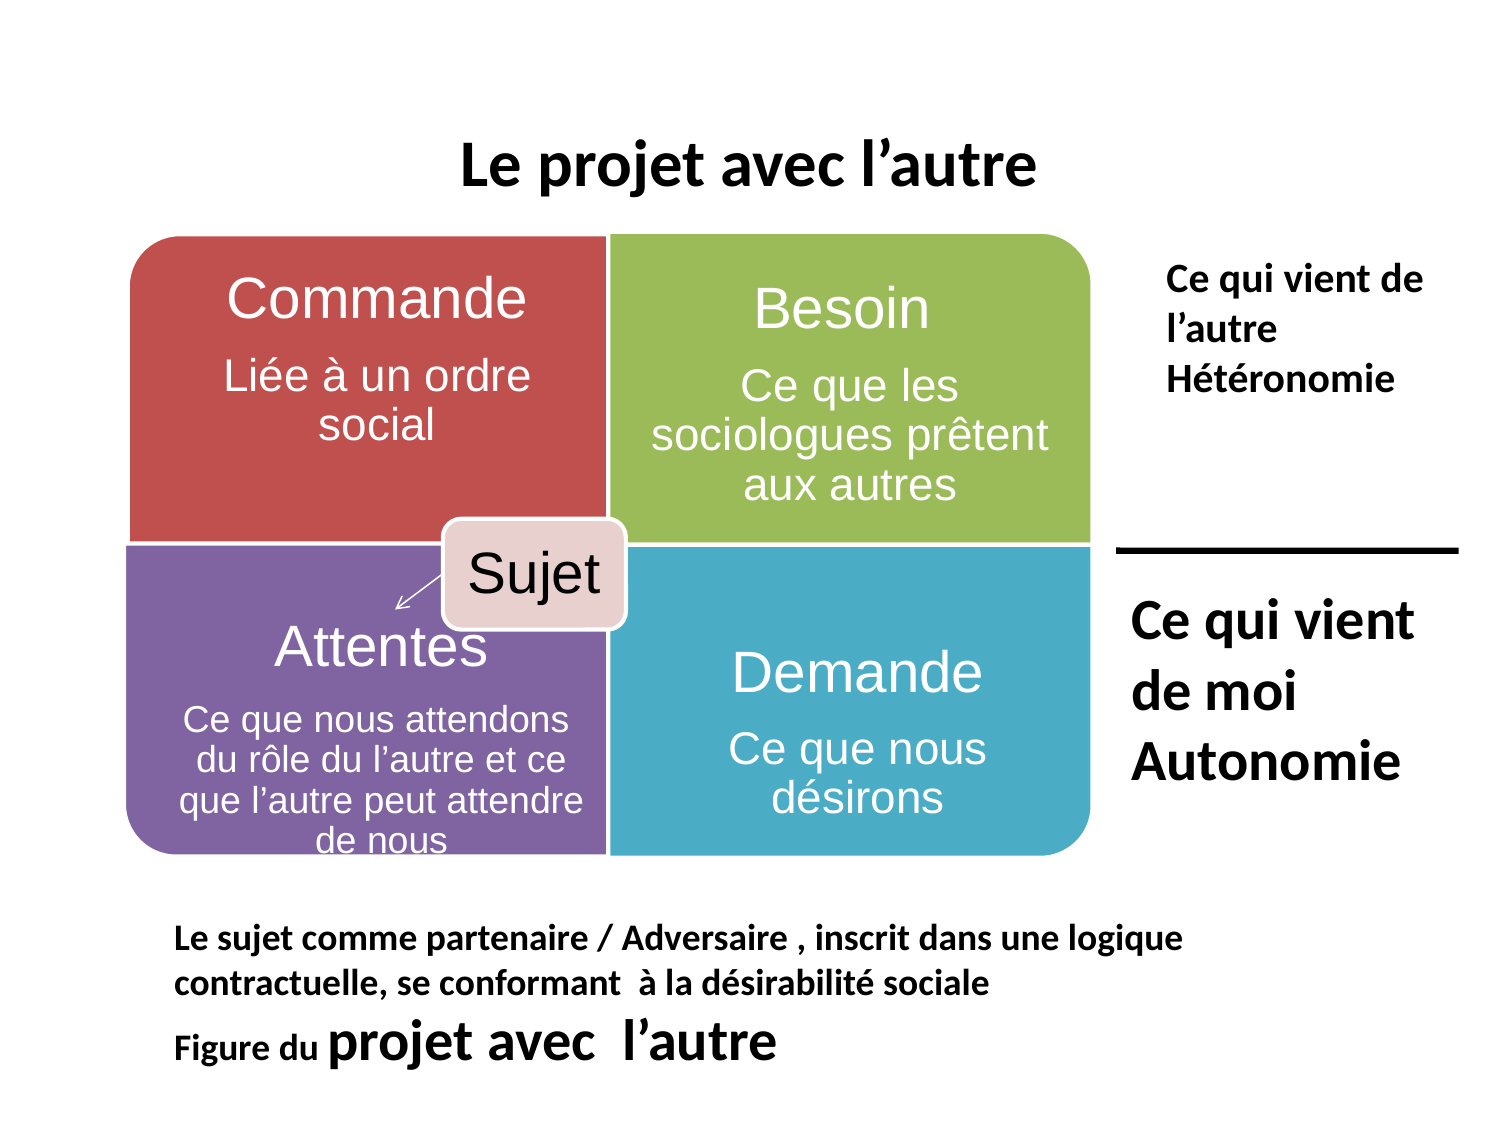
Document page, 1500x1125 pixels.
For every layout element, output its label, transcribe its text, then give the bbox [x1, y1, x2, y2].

text_box Attentes Ce que nous attendons du rôle du l’autre et ce que l’autre peut attendre de nous [123, 543, 608, 857]
text_box Commande Liée à un ordre social [127, 234, 608, 543]
title Le projet avec l’autre [112, 66, 1387, 254]
text_box Besoin Ce que les sociologues prêtent aux autres [608, 231, 1093, 544]
text_box Ce qui vient de l’autre Hétéronomie [1151, 243, 1483, 408]
text_box Le sujet comme partenaire / Adversaire , inscrit dans une logique contractuelle, se conformant à la désirabilité sociale Figure du projet avec l’autre [159, 905, 1400, 1080]
text_box Ce qui vient de moi Autonomie [1116, 574, 1459, 800]
text_box Sujet [442, 518, 626, 630]
text_box Demande Ce que nous désirons [608, 544, 1093, 858]
